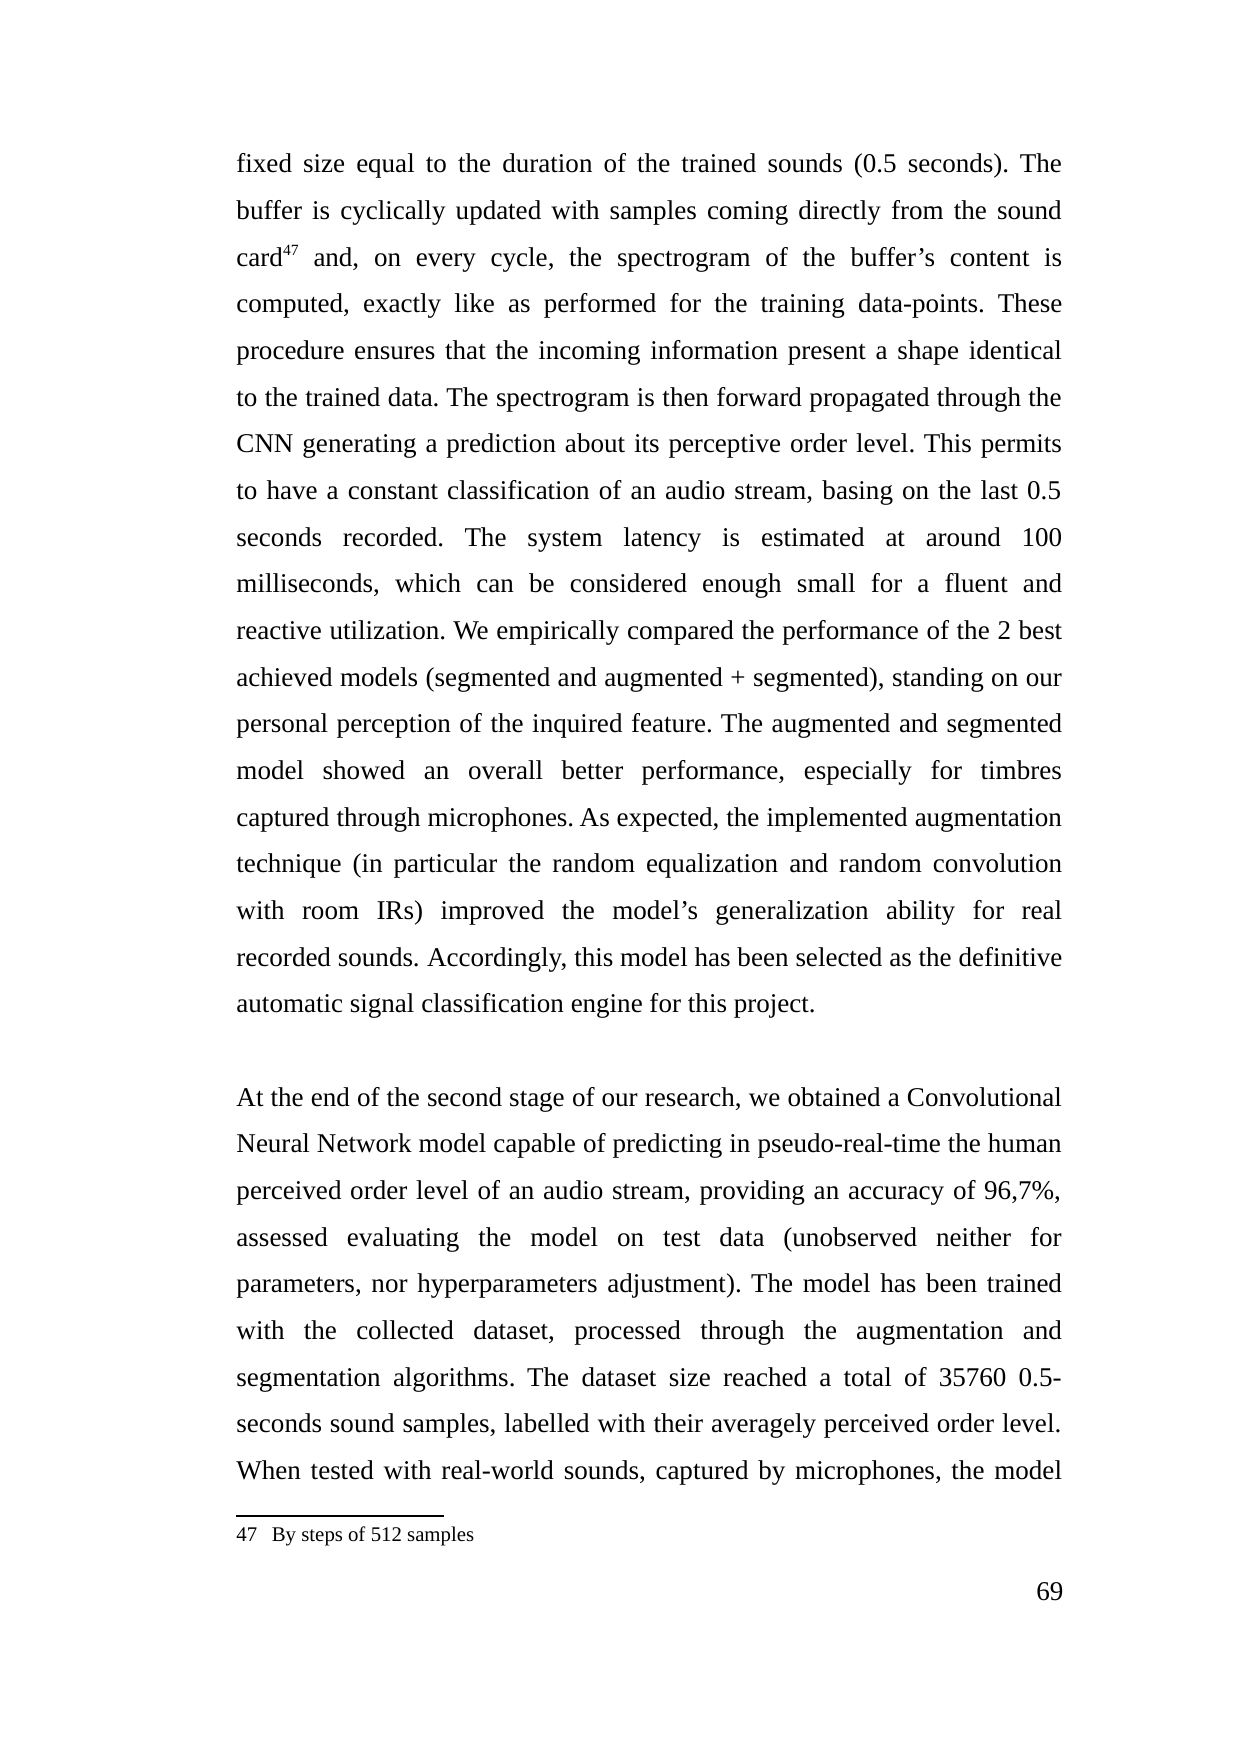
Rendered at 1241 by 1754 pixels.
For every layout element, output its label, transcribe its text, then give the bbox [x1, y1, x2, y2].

text At the end of the second stage of our research, we obtained a Convolutional Neural Network model capable of predicting in pseudo-real-time the human perceived order level of an audio stream, providing an accuracy of 96,7%, assessed evaluating the model on test data (unobserved neither for parameters, nor hyperparameters adjustment). The model has been trained with the collected dataset, processed through the augmentation and segmentation algorithms. The dataset size reached a total of 35760 0.5-seconds sound samples, labelled with their averagely perceived order level. When tested with real-world sounds, captured by microphones, the model [236, 1081, 1063, 1485]
text fixed size equal to the duration of the trained sounds (0.5 seconds). The buffer is cyclically updated with samples coming directly from the sound card and, on every cycle, the spectrogram of the buffer’s content is computed, exactly like as performed for the training data-points. These procedure ensures that the incoming information present a shape identical to the trained data. The spectrogram is then forward propagated through the CNN generating a prediction about its perceptive order level. This permits to have a constant classification of an audio stream, basing on the last 0.5 seconds recorded. The system latency is estimated at around 100 milliseconds, which can be considered enough small for a fluent and reactive utilization. We empirically compared the performance of the 2 best achieved models (segmented and augmented + segmented), standing on our personal perception of the inquired feature. The augmented and segmented model showed an overall better performance, especially for timbres captured through microphones. As expected, the implemented augmentation technique (in particular the random equalization and random convolution with room IRs) improved the model’s generalization ability for real recorded sounds. Accordingly, this model has been selected as the definitive automatic signal classification engine for this project. [236, 148, 1063, 1019]
text By steps of 512 samples [236, 1522, 1063, 1546]
